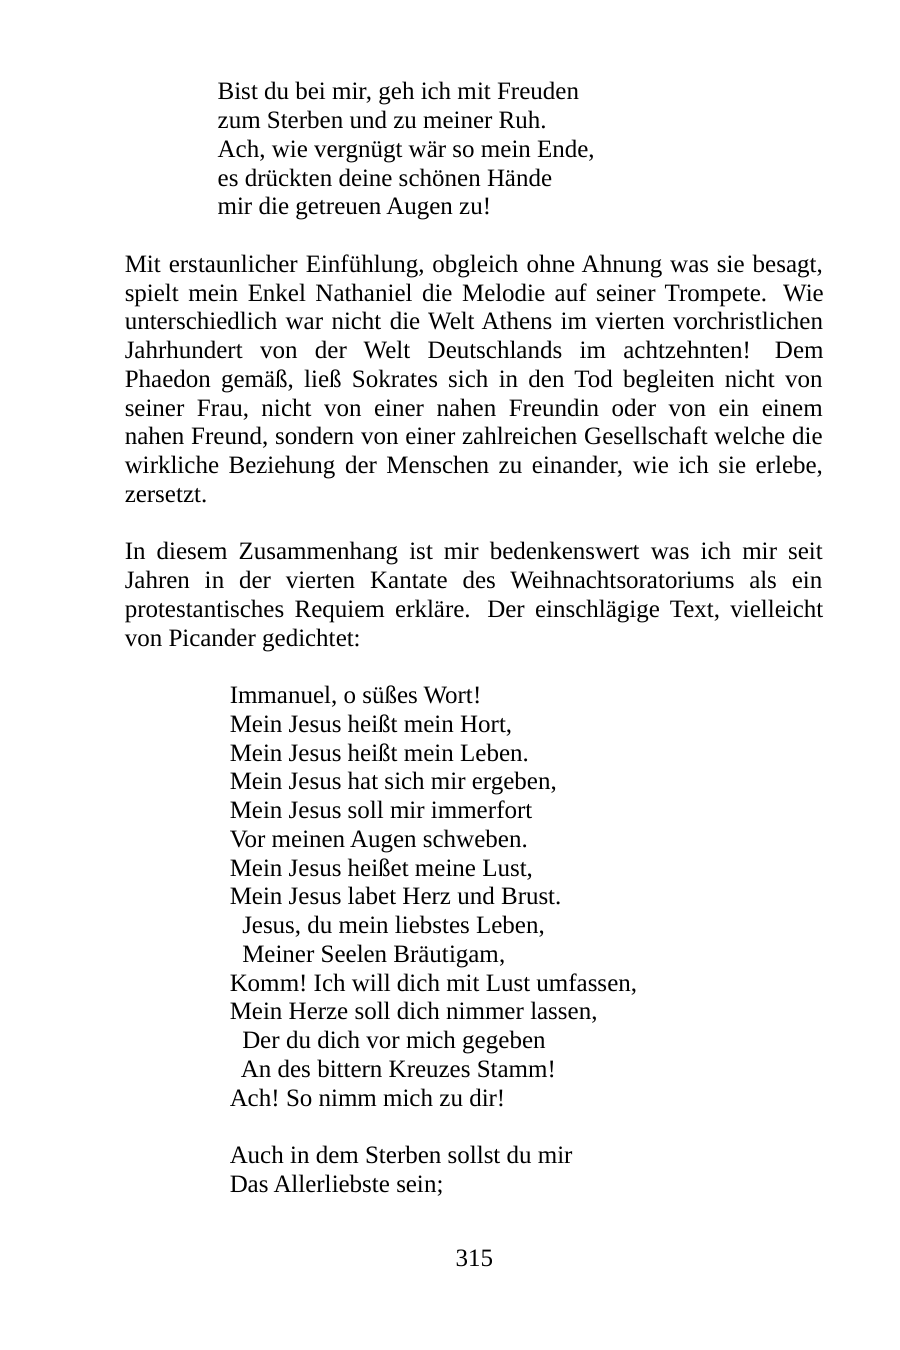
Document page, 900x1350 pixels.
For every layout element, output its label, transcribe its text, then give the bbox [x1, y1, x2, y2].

text Mein Jesus hat sich mir ergeben, [229, 766, 823, 795]
text mir die getreuen Augen zu! [217, 191, 823, 220]
text Jesus, du mein liebstes Leben, [229, 910, 823, 939]
text Mit erstaunlicher Einfühlung, obgleich ohne Ahnung was sie besagt, spielt mein Enkel Nathaniel die Melodie auf seiner Trompete. Wie unterschiedlich war nicht die Welt Athens im vierten vorchristlichen Jahrhundert von der Welt Deutschlands im achtzehnten! Dem Phaedon gemäß, ließ Sokrates sich in den Tod begleiten nicht von seiner Frau, nicht von einer nahen Freundin oder von ein einem nahen Freund, sondern von einer zahlreichen Gesellschaft welche die wirkliche Beziehung der Menschen zu einander, wie ich sie erlebe, zersetzt. [124, 249, 823, 508]
text Ach! So nimm mich zu dir! [229, 1083, 823, 1111]
text Immanuel, o süßes Wort! [229, 680, 823, 709]
text Vor meinen Augen schweben. [229, 824, 823, 853]
text Mein Jesus heißt mein Hort, [229, 709, 823, 738]
text es drückten deine schönen Hände [217, 163, 823, 191]
text Mein Herze soll dich nimmer lassen, [229, 996, 823, 1025]
text Mein Jesus soll mir immerfort [229, 795, 823, 824]
text Auch in dem Sterben sollst du mir [229, 1140, 823, 1169]
text Mein Jesus heißet meine Lust, [229, 853, 823, 881]
text Bist du bei mir, geh ich mit Freuden [217, 76, 823, 105]
text Komm! Ich will dich mit Lust umfassen, [229, 968, 823, 996]
text zum Sterben und zu meiner Ruh. [217, 105, 823, 134]
text Der du dich vor mich gegeben [229, 1025, 823, 1054]
text Das Allerliebste sein; [229, 1169, 823, 1198]
text Ach, wie vergnügt wär so mein Ende, [217, 134, 823, 163]
text Mein Jesus labet Herz und Brust. [229, 881, 823, 910]
text In diesem Zusammenhang ist mir bedenkenswert was ich mir seit Jahren in der vierten Kantate des Weihnachtsoratoriums als ein protestantisches Requiem erkläre. Der einschlägige Text, vielleicht von Picander gedichtet: [124, 536, 823, 651]
text Mein Jesus heißt mein Leben. [229, 738, 823, 766]
text An des bittern Kreuzes Stamm! [229, 1054, 823, 1083]
text Meiner Seelen Bräutigam, [229, 939, 823, 968]
